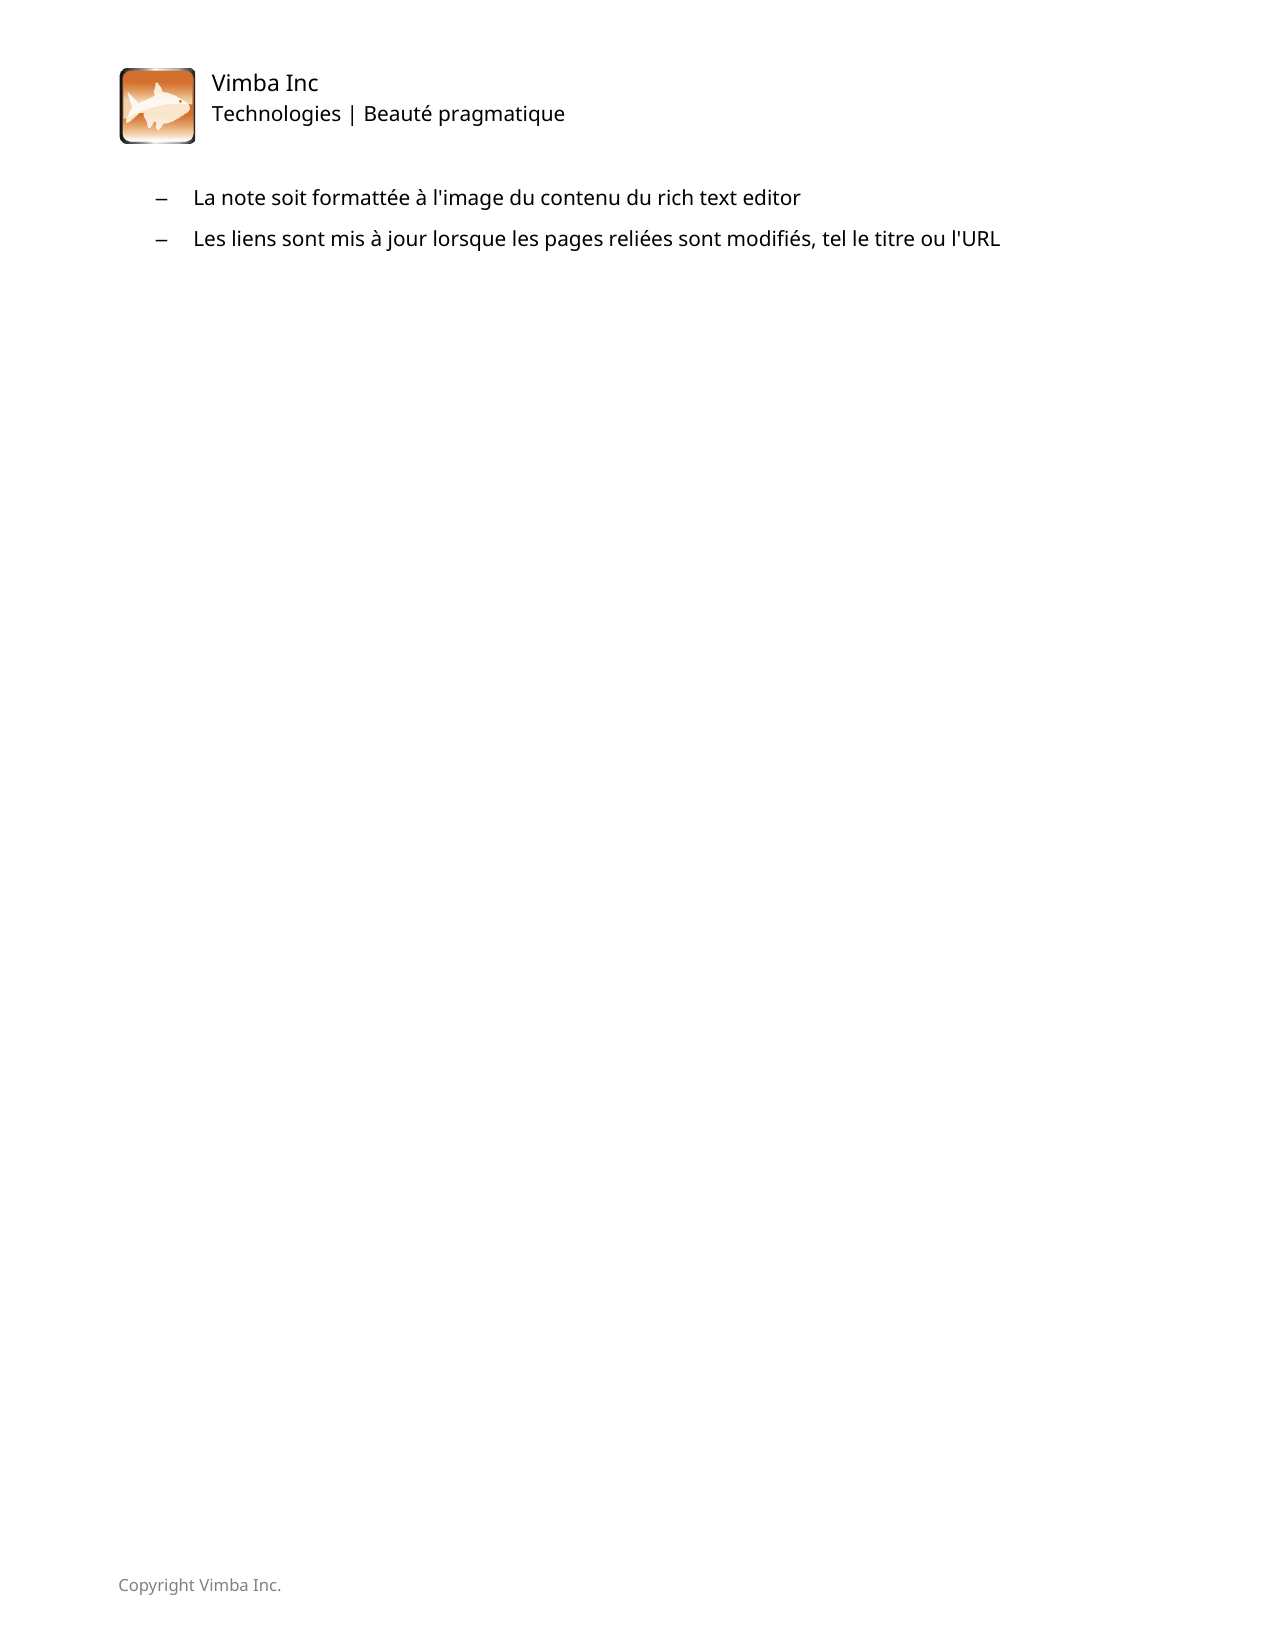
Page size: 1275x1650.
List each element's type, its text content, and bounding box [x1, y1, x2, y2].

list Les liens sont mis à jour lorsque les pages reliées sont modifiés, tel le titre ou l'URL [156, 224, 1157, 252]
picture [119, 67, 196, 144]
list La note soit formattée à l'image du contenu du rich text editor [156, 183, 1157, 211]
